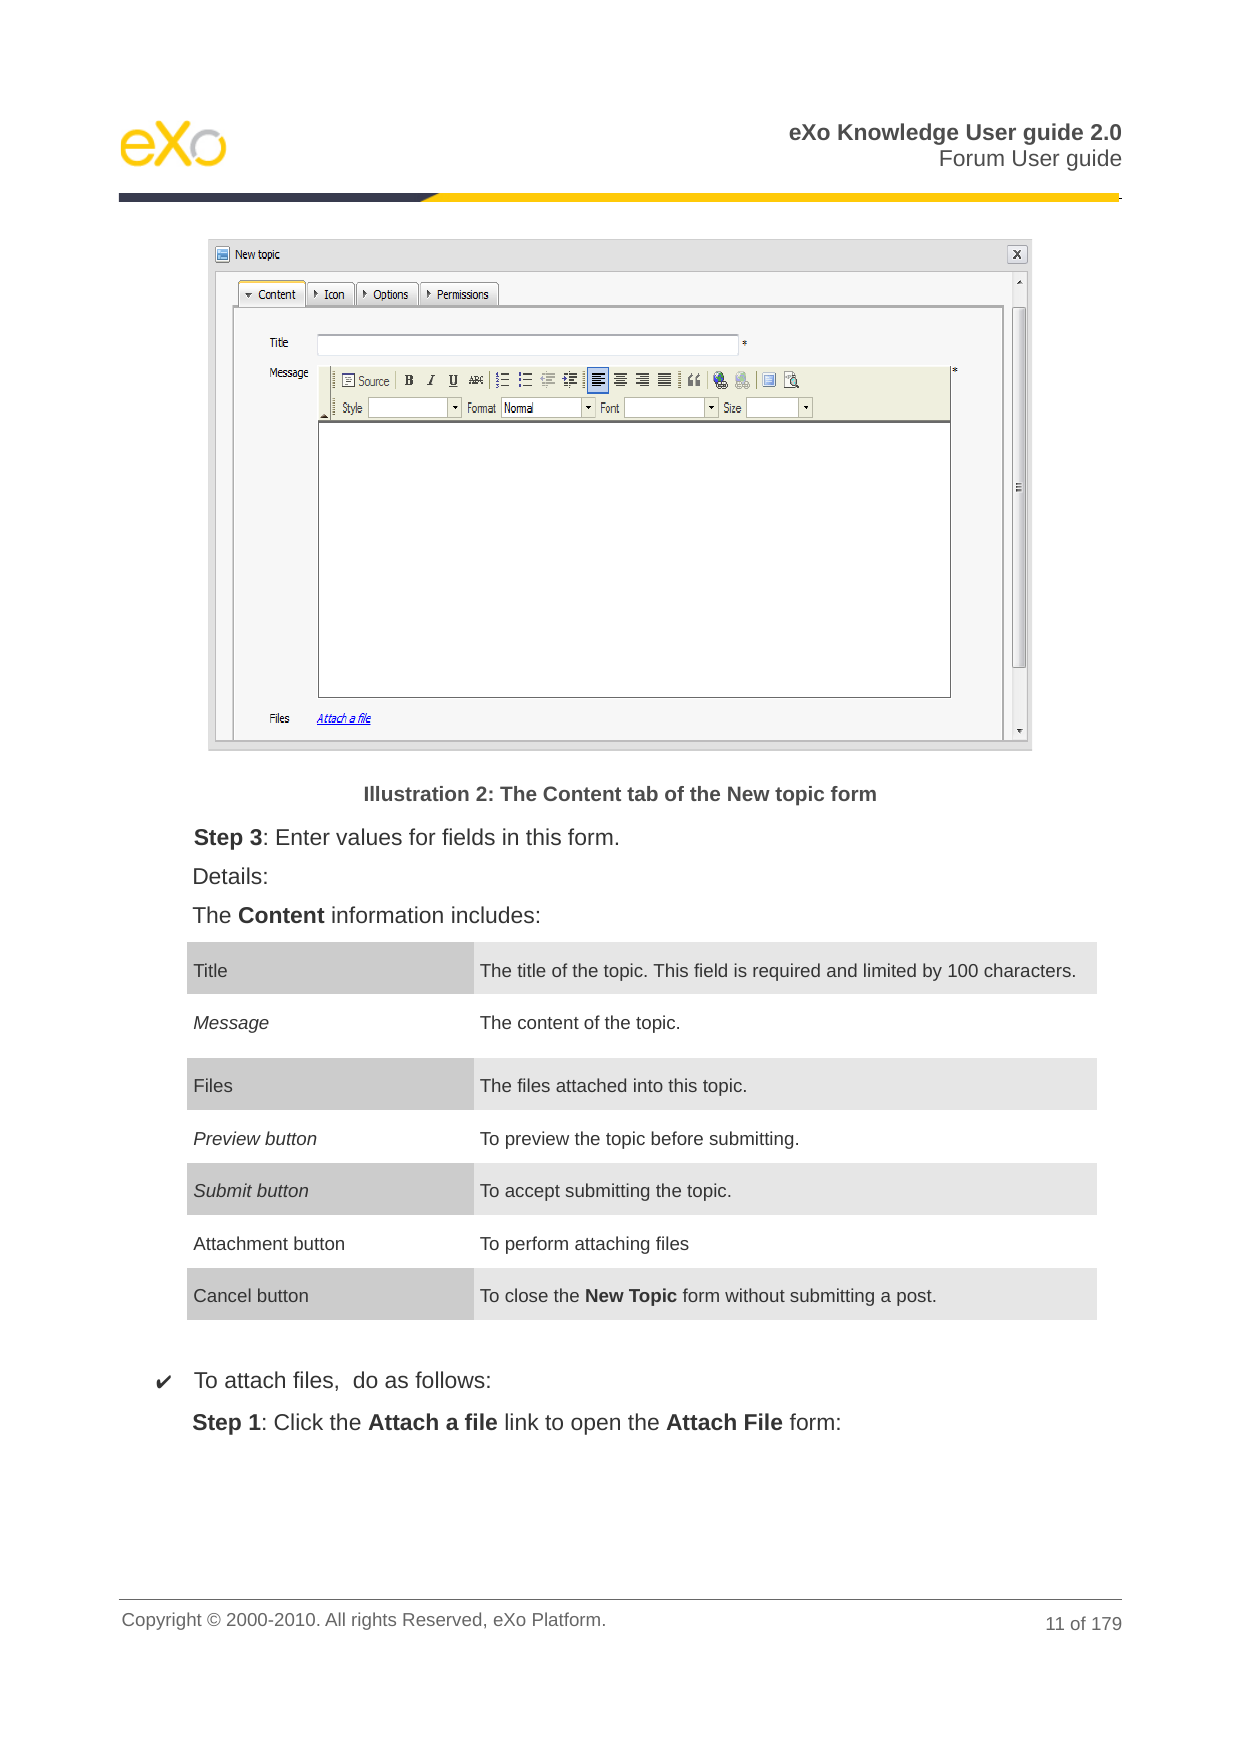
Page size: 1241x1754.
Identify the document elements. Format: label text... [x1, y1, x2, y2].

table_cell To preview the topic before submitting. [474, 1110, 1097, 1163]
table_cell The files attached into this topic. [474, 1058, 1097, 1110]
table_cell The content of the topic. [474, 995, 1097, 1058]
list Step 3: Enter values for fields in this form. [156, 228, 1122, 850]
table_cell Files [187, 1058, 474, 1110]
list Step 1: Click the Attach a file link to open the Attach File form: [154, 1408, 1122, 1435]
table_cell To perform attaching files [474, 1215, 1097, 1268]
list Illustration 2: The Content tab of the New topic form [170, 751, 1070, 806]
table_cell To accept submitting the topic. [474, 1163, 1097, 1215]
table_cell Attachment button [187, 1215, 474, 1268]
table_header Title [187, 942, 474, 994]
table_cell Message [187, 995, 474, 1058]
table_cell To close the New Topic form without submitting a post. [474, 1268, 1097, 1320]
picture [120, 120, 227, 167]
table_cell Preview button [187, 1110, 474, 1163]
table_cell Cancel button [187, 1268, 474, 1320]
list To attach files, do as follows: [156, 1367, 1122, 1393]
picture [208, 239, 1033, 751]
picture [118, 193, 1119, 202]
table_header The title of the topic. This field is required and limited by 100 characters. [474, 942, 1097, 994]
text The Content information includes: [192, 902, 1122, 929]
text Details: [192, 863, 1122, 889]
table_cell Submit button [187, 1163, 474, 1215]
